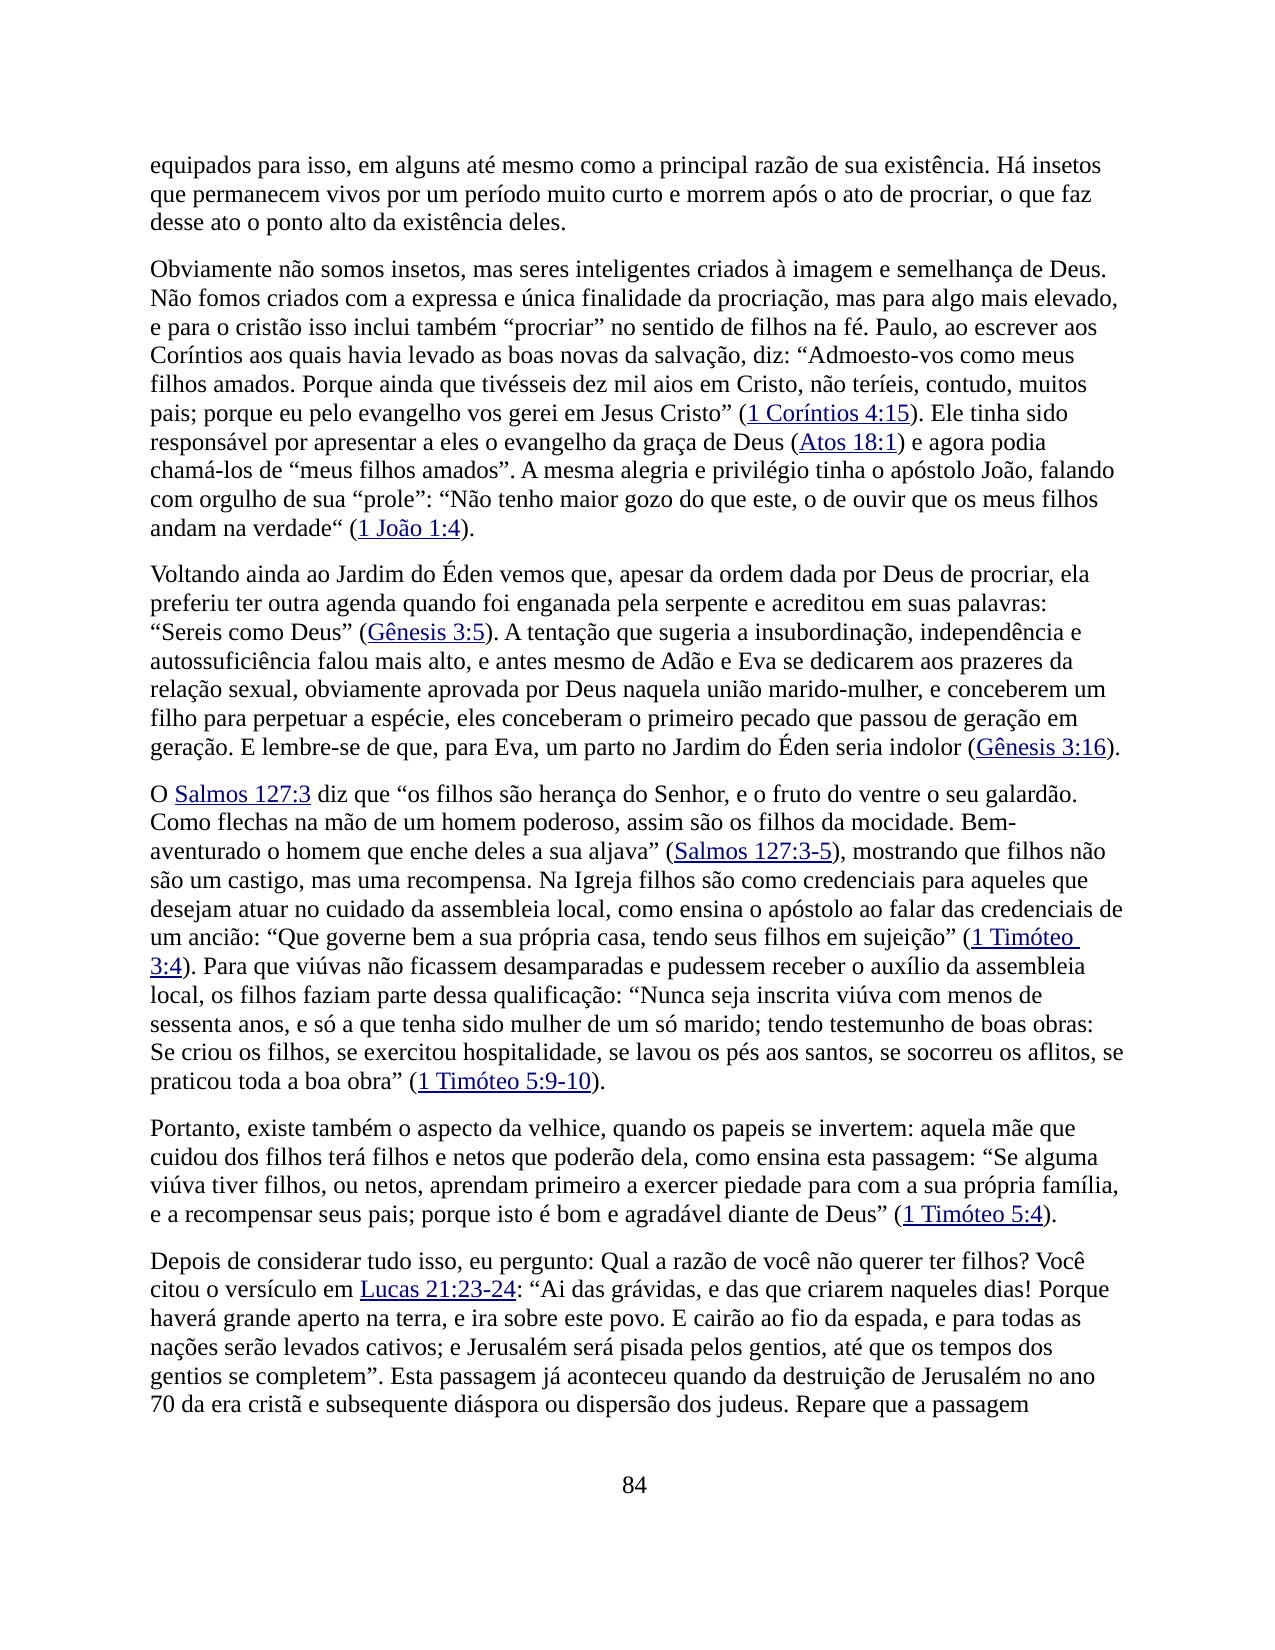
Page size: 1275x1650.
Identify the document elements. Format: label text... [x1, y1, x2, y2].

text Depois de considerar tudo isso, eu pergunto: Qual a razão de você não querer ter filhos? Você citou o versículo em Lucas 21:23-24: “Ai das grávidas, e das que criarem naqueles dias! Porque haverá grande aperto na terra, e ira sobre este povo. E cairão ao fio da espada, e para todas as nações serão levados cativos; e Jerusalém será pisada pelos gentios, até que os tempos dos gentios se completem”. Esta passagem já aconteceu quando da destruição de Jerusalém no ano 70 da era cristã e subsequente diáspora ou dispersão dos judeus. Repare que a passagem [150, 1246, 1125, 1418]
text O Salmos 127:3 diz que “os filhos são herança do Senhor, e o fruto do ventre o seu galardão. Como flechas na mão de um homem poderoso, assim são os filhos da mocidade. Bem-aventurado o homem que enche deles a sua aljava” (Salmos 127:3-5), mostrando que filhos não são um castigo, mas uma recompensa. Na Igreja filhos são como credenciais para aqueles que desejam atuar no cuidado da assembleia local, como ensina o apóstolo ao falar das credenciais de um ancião: “Que governe bem a sua própria casa, tendo seus filhos em sujeição” (1 Timóteo 3:4). Para que viúvas não ficassem desamparadas e pudessem receber o auxílio da assembleia local, os filhos faziam parte dessa qualificação: “Nunca seja inscrita viúva com menos de sessenta anos, e só a que tenha sido mulher de um só marido; tendo testemunho de boas obras: Se criou os filhos, se exercitou hospitalidade, se lavou os pés aos santos, se socorreu os aflitos, se praticou toda a boa obra” (1 Timóteo 5:9-10). [150, 779, 1125, 1095]
text Obviamente não somos insetos, mas seres inteligentes criados à imagem e semelhança de Deus. Não fomos criados com a expressa e única finalidade da procriação, mas para algo mais elevado, e para o cristão isso inclui também “procriar” no sentido de filhos na fé. Paulo, ao escrever aos Coríntios aos quais havia levado as boas novas da salvação, diz: “Admoesto-vos como meus filhos amados. Porque ainda que tivésseis dez mil aios em Cristo, não teríeis, contudo, muitos pais; porque eu pelo evangelho vos gerei em Jesus Cristo” (1 Coríntios 4:15). Ele tinha sido responsável por apresentar a eles o evangelho da graça de Deus (Atos 18:1) e agora podia chamá-los de “meus filhos amados”. A mesma alegria e privilégio tinha o apóstolo João, falando com orgulho de sua “prole”: “Não tenho maior gozo do que este, o de ouvir que os meus filhos andam na verdade“ (1 João 1:4). [150, 254, 1125, 542]
text Portanto, existe também o aspecto da velhice, quando os papeis se invertem: aquela mãe que cuidou dos filhos terá filhos e netos que poderão dela, como ensina esta passagem: “Se alguma viúva tiver filhos, ou netos, aprendam primeiro a exercer piedade para com a sua própria família, e a recompensar seus pais; porque isto é bom e agradável diante de Deus” (1 Timóteo 5:4). [150, 1113, 1125, 1228]
text Voltando ainda ao Jardim do Éden vemos que, apesar da ordem dada por Deus de procriar, ela preferiu ter outra agenda quando foi enganada pela serpente e acreditou em suas palavras: “Sereis como Deus” (Gênesis 3:5). A tentação que sugeria a insubordinação, independência e autossuficiência falou mais alto, e antes mesmo de Adão e Eva se dedicarem aos prazeres da relação sexual, obviamente aprovada por Deus naquela união marido-mulher, e conceberem um filho para perpetuar a espécie, eles conceberam o primeiro pecado que passou de geração em geração. E lembre-se de que, para Eva, um parto no Jardim do Éden seria indolor (Gênesis 3:16). [150, 559, 1125, 761]
text equipados para isso, em alguns até mesmo como a principal razão de sua existência. Há insetos que permanecem vivos por um período muito curto e morrem após o ato de procriar, o que faz desse ato o ponto alto da existência deles. [150, 150, 1125, 236]
